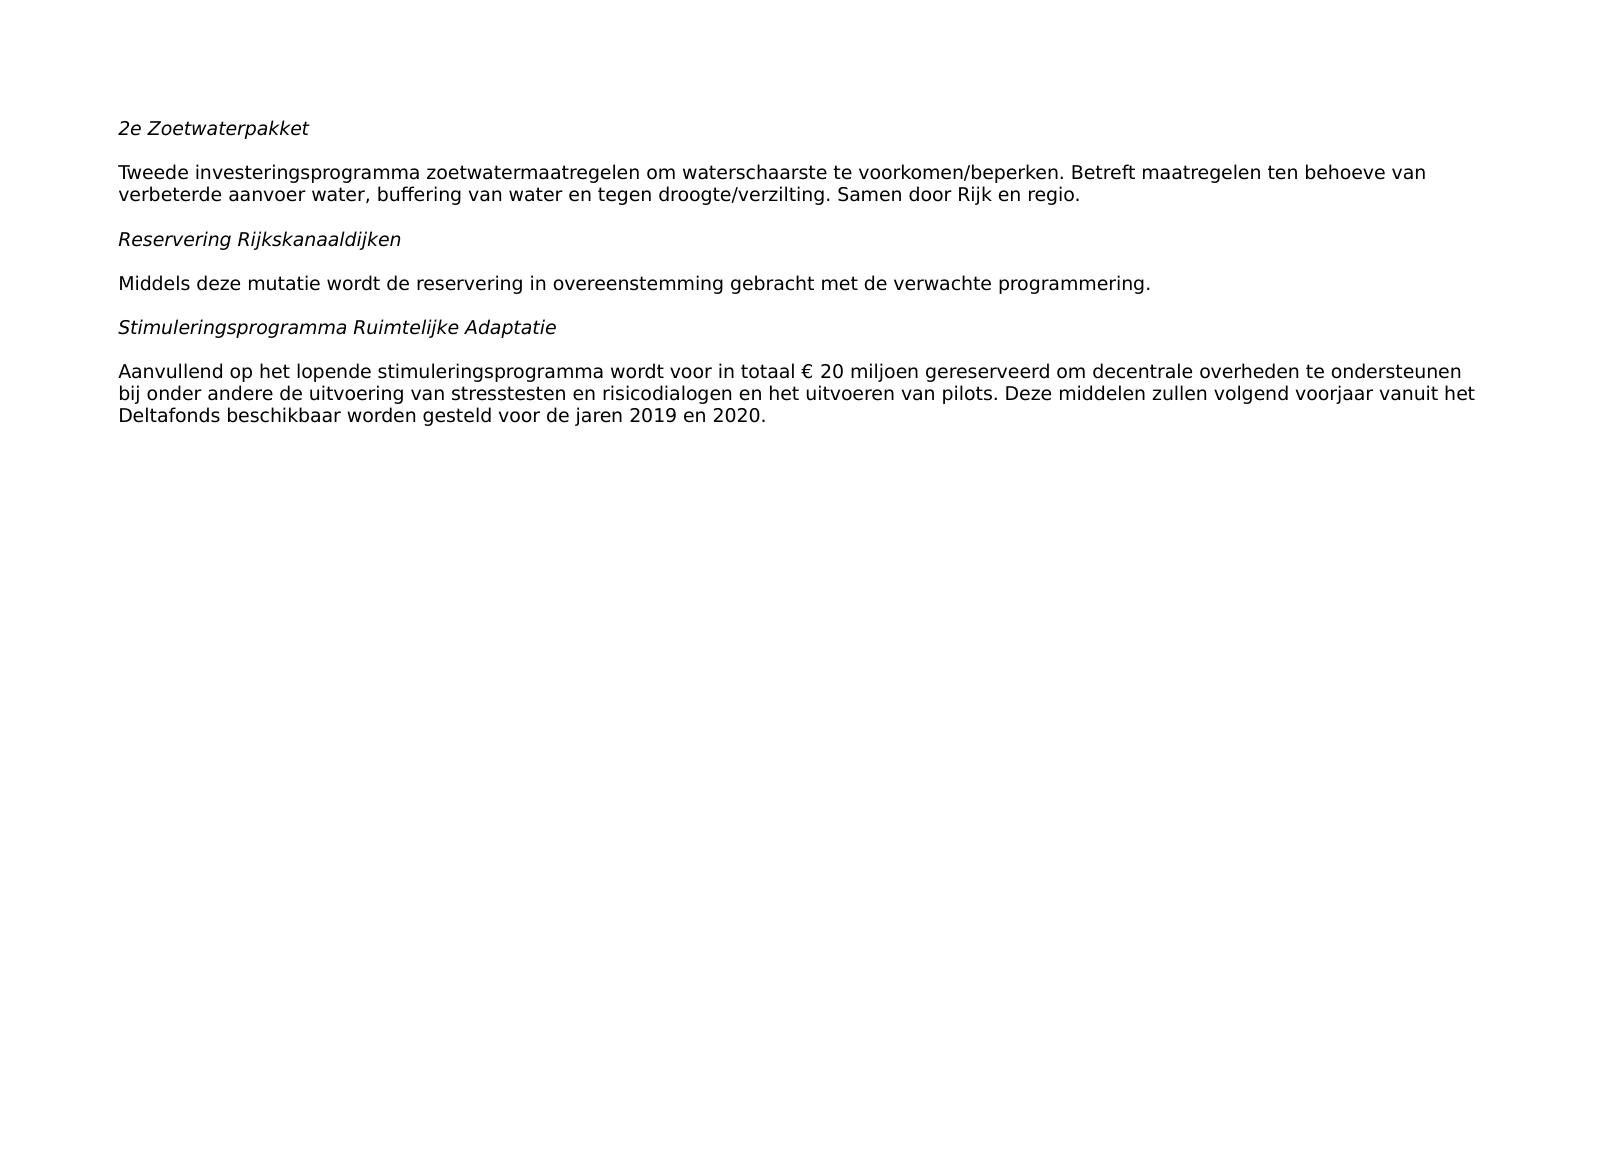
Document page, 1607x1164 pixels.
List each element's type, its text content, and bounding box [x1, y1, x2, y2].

subtitle 2e Zoetwaterpakket [118, 118, 1488, 140]
text Aanvullend op het lopende stimuleringsprogramma wordt voor in totaal € 20 miljoen gereserveerd om decentrale overheden te ondersteunen bij onder andere de uitvoering van stresstesten en risicodialogen en het uitvoeren van pilots. Deze middelen zullen volgend voorjaar vanuit het Deltafonds beschikbaar worden gesteld voor de jaren 2019 en 2020. [118, 361, 1488, 427]
text Tweede investeringsprogramma zoetwatermaatregelen om waterschaarste te voorkomen/beperken. Betreft maatregelen ten behoeve van verbeterde aanvoer water, buffering van water en tegen droogte/verzilting. Samen door Rijk en regio. [118, 162, 1488, 206]
subtitle Stimuleringsprogramma Ruimtelijke Adaptatie [118, 317, 1488, 339]
subtitle Reservering Rijkskanaaldijken [118, 228, 1488, 250]
text Middels deze mutatie wordt de reservering in overeenstemming gebracht met de verwachte programmering. [118, 273, 1488, 294]
